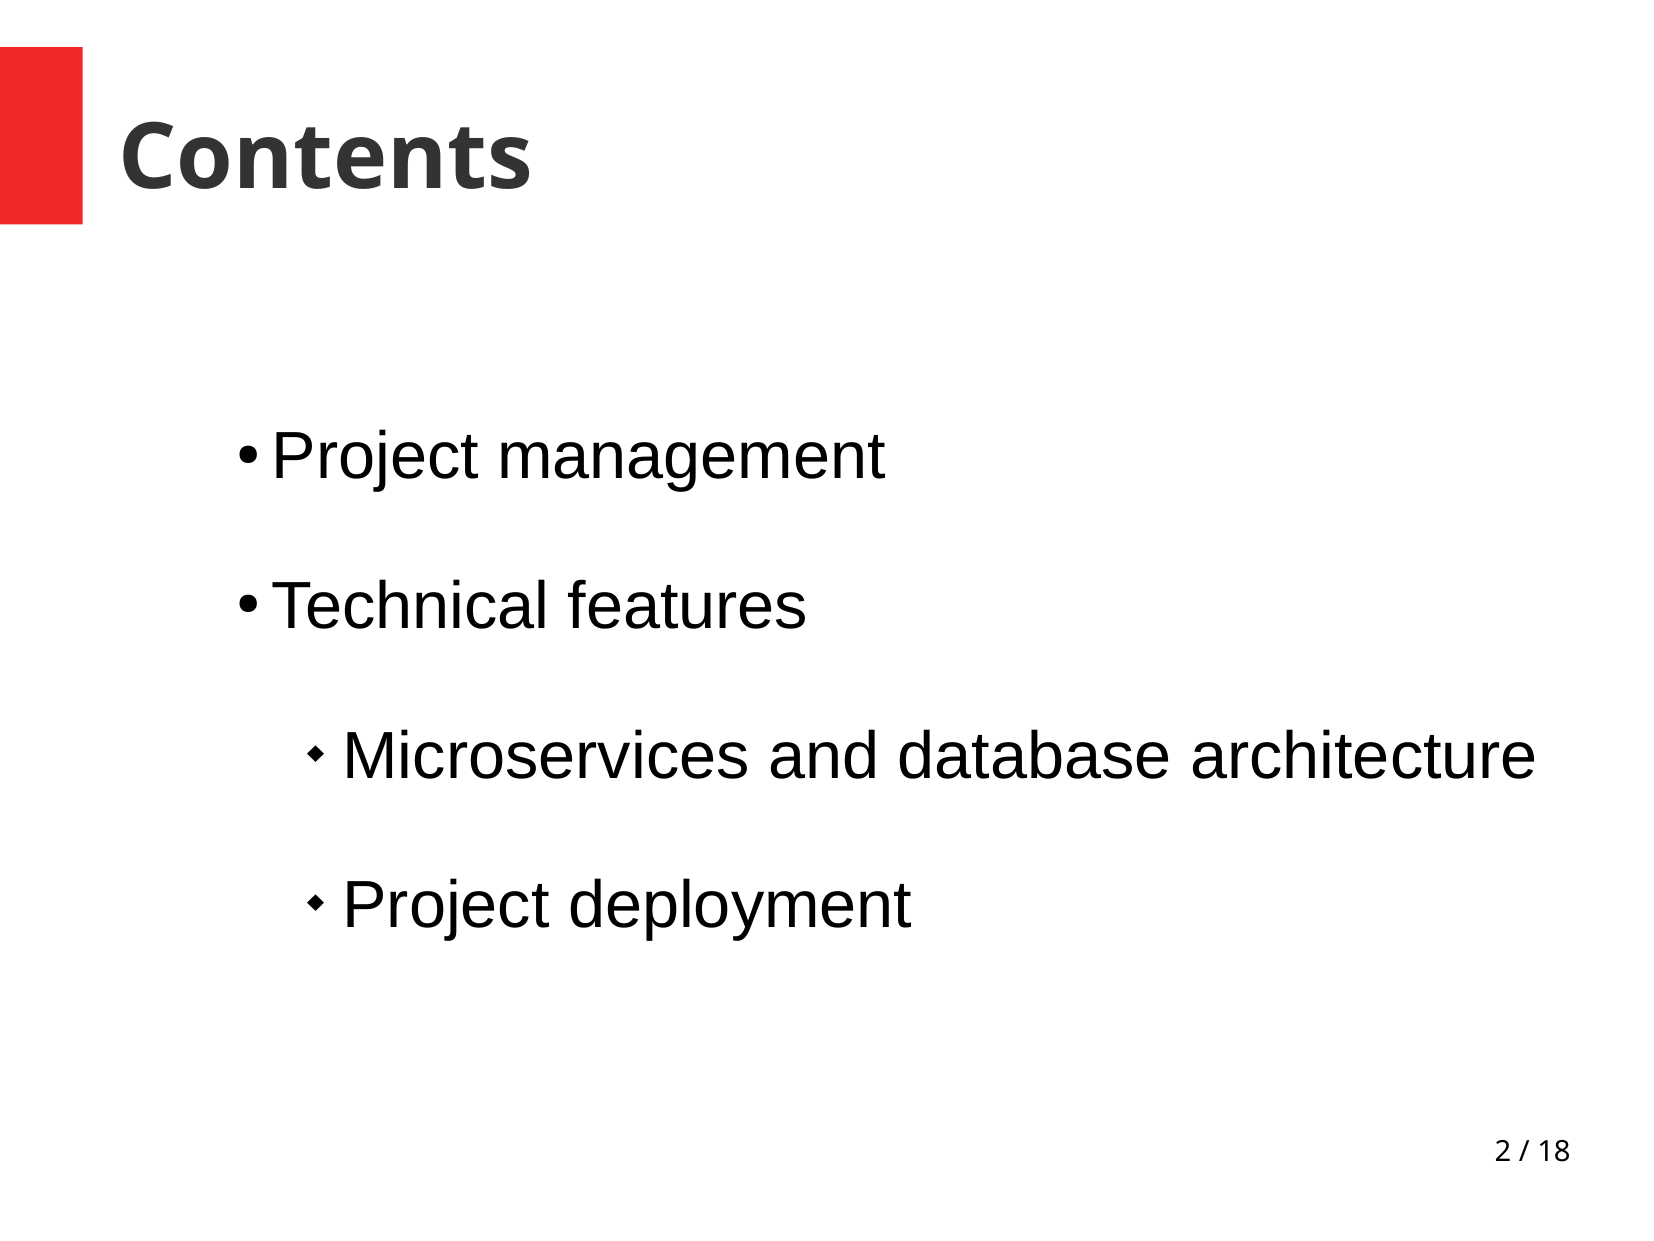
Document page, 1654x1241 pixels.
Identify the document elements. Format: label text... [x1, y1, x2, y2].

subtitle Project management Technical features Microservices and database architecture Project deployment [236, 348, 1583, 1087]
title Contents [118, 49, 1571, 257]
